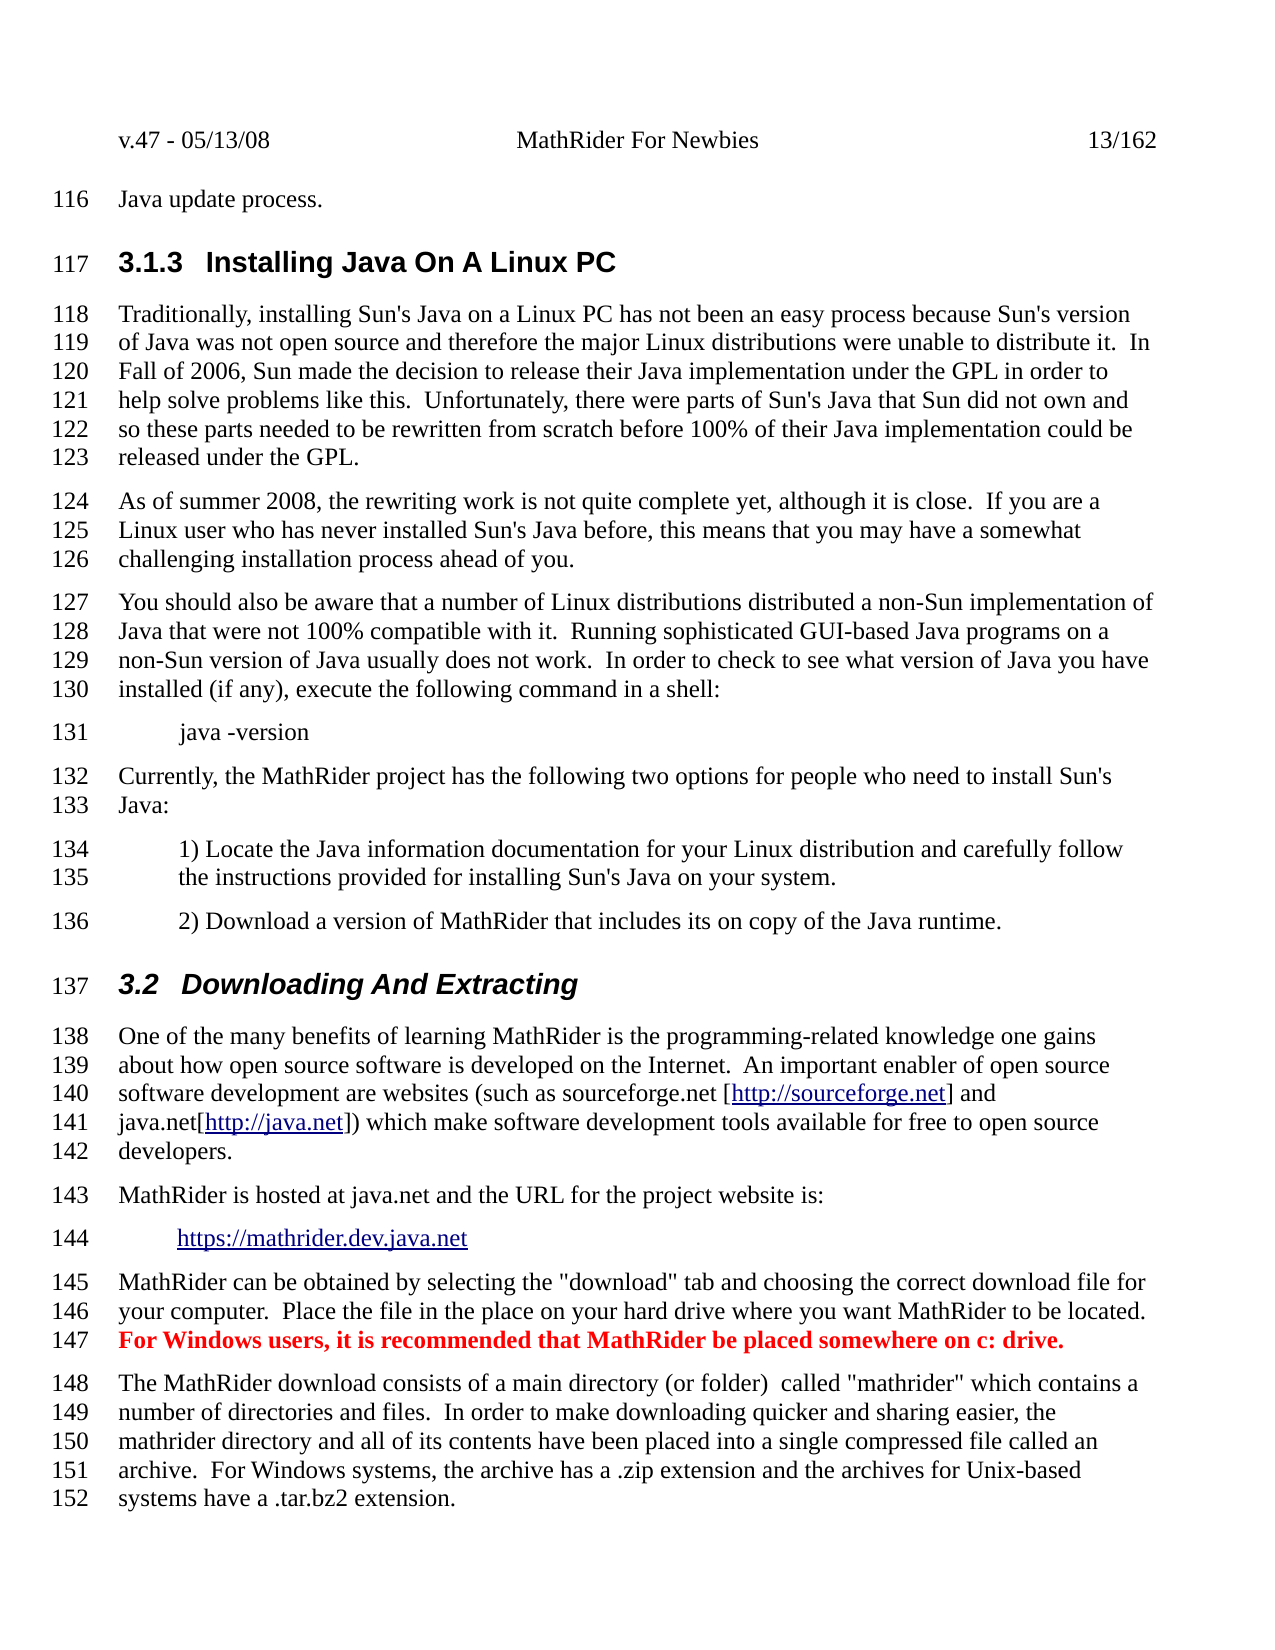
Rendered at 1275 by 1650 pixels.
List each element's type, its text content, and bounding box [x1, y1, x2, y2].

text You should also be aware that a number of Linux distributions distributed a non-Sun implementation of Java that were not 100% compatible with it. Running sophisticated GUI-based Java programs on a non-Sun version of Java usually does not work. In order to check to see what version of Java you have installed (if any), execute the following command in a shell: [118, 587, 1157, 702]
text One of the many benefits of learning MathRider is the programming-related knowledge one gains about how open source software is developed on the Internet. An important enabler of open source software development are websites (such as sourceforge.net [http://sourceforge.net] and java.net[http://java.net]) which make software development tools available for free to open source developers. [118, 1021, 1157, 1165]
text MathRider is hosted at java.net and the URL for the project website is: [118, 1180, 1157, 1208]
text As of summer 2008, the rewriting work is not quite complete yet, although it is close. If you are a Linux user who has never installed Sun's Java before, this means that you may have a somewhat challenging installation process ahead of you. [118, 486, 1157, 572]
text https://mathrider.dev.java.net [177, 1223, 1157, 1252]
text Currently, the MathRider project has the following two options for people who need to install Sun's Java: [118, 761, 1157, 819]
subtitle Installing Java On A Linux PC [118, 245, 1157, 279]
text Java update process. [118, 184, 1157, 213]
subtitle Downloading And Extracting [118, 967, 1157, 1001]
text MathRider can be obtained by selecting the "download" tab and choosing the correct download file for your computer. Place the file in the place on your hard drive where you want MathRider to be located. For Windows users, it is recommended that MathRider be placed somewhere on c: drive. [118, 1267, 1157, 1353]
text Traditionally, installing Sun's Java on a Linux PC has not been an easy process because Sun's version of Java was not open source and therefore the major Linux distributions were unable to distribute it. In Fall of 2006, Sun made the decision to release their Java implementation under the GPL in order to help solve problems like this. Unfortunately, there were parts of Sun's Java that Sun did not own and so these parts needed to be rewritten from scratch before 100% of their Java implementation could be released under the GPL. [118, 299, 1157, 471]
text java -version [179, 717, 1157, 746]
text The MathRider download consists of a main directory (or folder) called "mathrider" which contains a number of directories and files. In order to make downloading quicker and sharing easier, the mathrider directory and all of its contents have been placed into a single compressed file called an archive. For Windows systems, the archive has a .zip extension and the archives for Unix-based systems have a .tar.bz2 extension. [118, 1368, 1157, 1512]
text 2) Download a version of MathRider that includes its on copy of the Java runtime. [178, 906, 1157, 935]
text 1) Locate the Java information documentation for your Linux distribution and carefully follow the instructions provided for installing Sun's Java on your system. [178, 834, 1157, 891]
